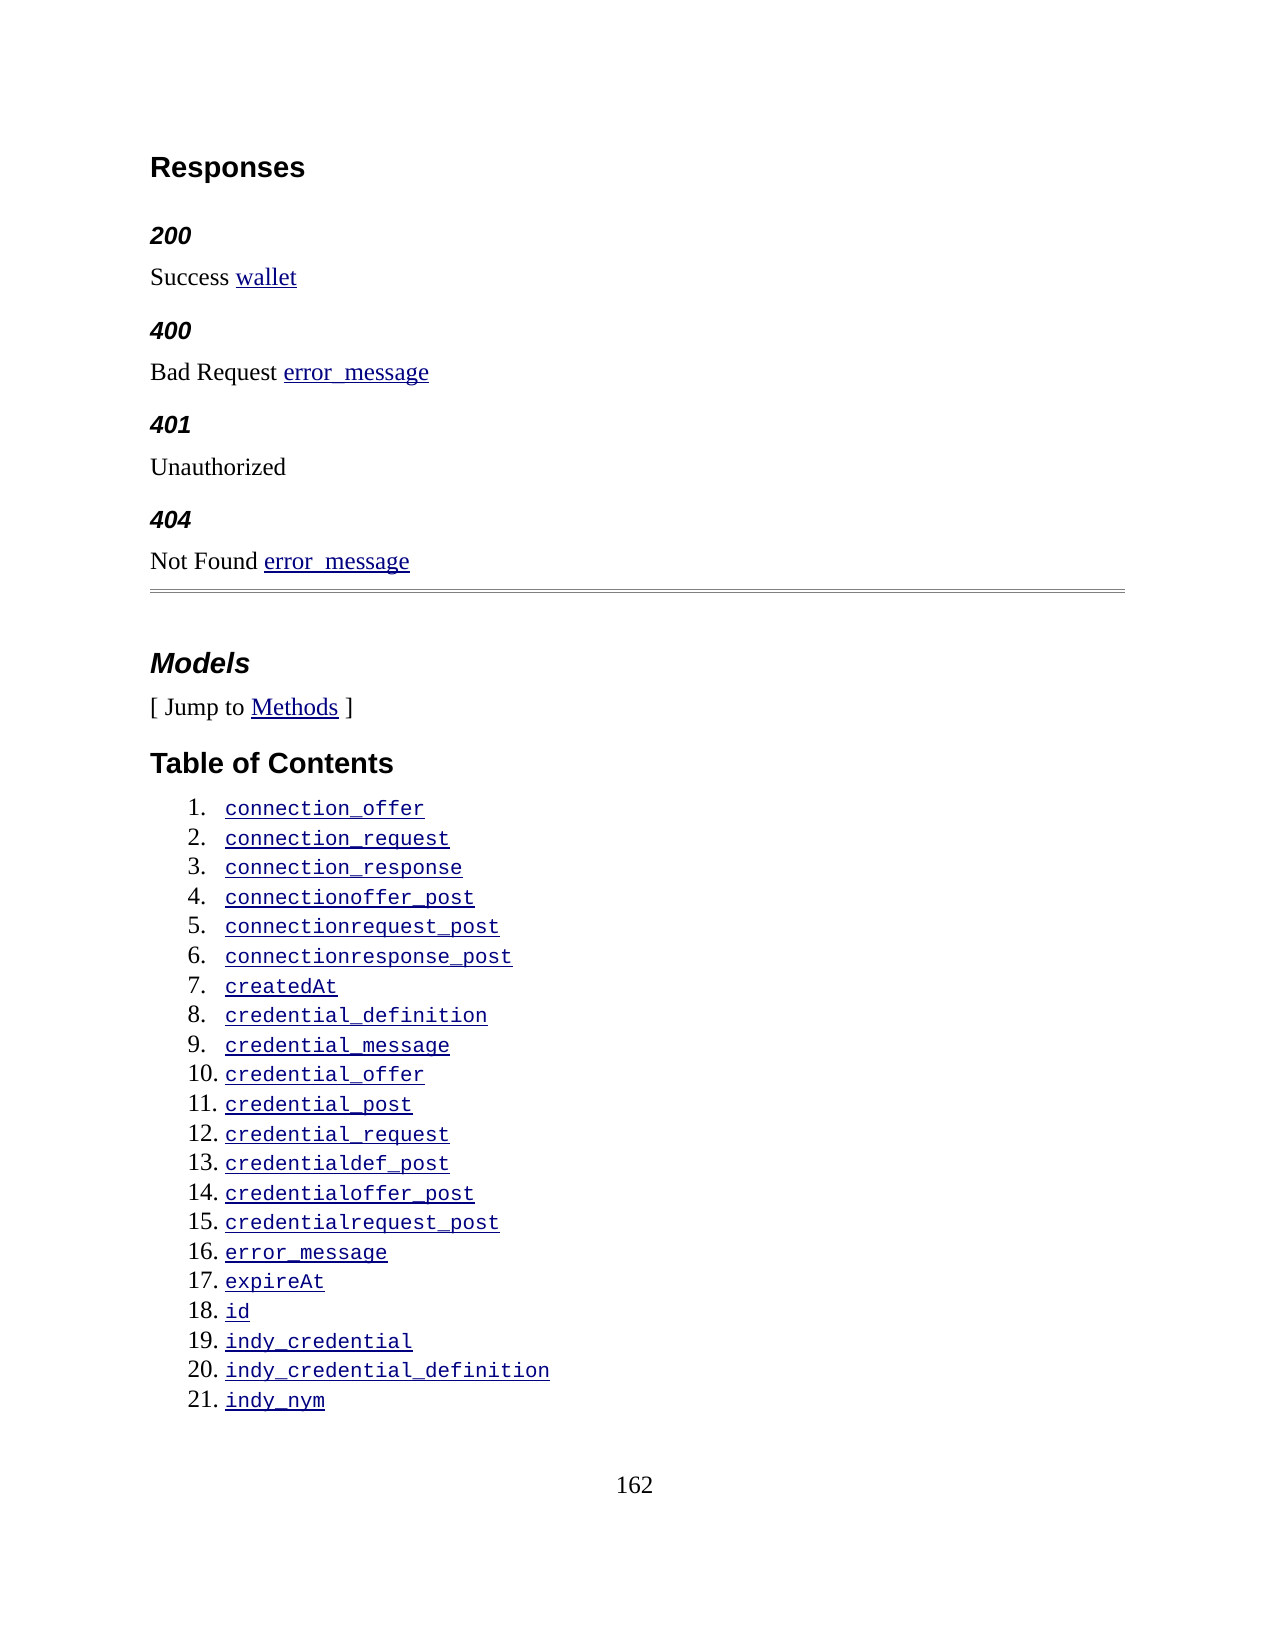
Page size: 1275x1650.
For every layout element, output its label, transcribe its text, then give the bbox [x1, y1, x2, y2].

subtitle Responses [150, 150, 1125, 183]
subtitle 400 [150, 316, 1125, 344]
list connectionoffer_post [187, 881, 1125, 911]
subtitle 200 [150, 221, 1125, 249]
text Success wallet [150, 262, 1125, 291]
list indy_credential_definition [187, 1354, 1125, 1384]
list credentialoffer_post [187, 1177, 1125, 1206]
list credentialdef_post [187, 1147, 1125, 1177]
subtitle Models [150, 646, 1125, 680]
text Unauthorized [150, 452, 1125, 480]
list connectionrequest_post [187, 911, 1125, 940]
list credentialrequest_post [187, 1206, 1125, 1236]
list connection_offer [187, 792, 1125, 822]
list indy_nym [187, 1384, 1125, 1413]
list credential_post [187, 1088, 1125, 1118]
text Bad Request error_message [150, 357, 1125, 386]
list id [187, 1295, 1125, 1325]
list error_message [187, 1236, 1125, 1266]
list createdAt [187, 970, 1125, 999]
list credential_request [187, 1118, 1125, 1147]
list credential_offer [187, 1058, 1125, 1088]
list connection_response [187, 851, 1125, 881]
list expireAt [187, 1266, 1125, 1295]
list credential_definition [187, 999, 1125, 1029]
subtitle Table of Contents [150, 746, 1125, 780]
list connection_request [187, 822, 1125, 851]
subtitle 404 [150, 505, 1125, 534]
text [ Jump to Methods ] [150, 692, 1125, 721]
list connectionresponse_post [187, 940, 1125, 970]
subtitle 401 [150, 411, 1125, 439]
text Not Found error_message [150, 546, 1125, 575]
list credential_message [187, 1029, 1125, 1058]
list indy_credential [187, 1325, 1125, 1354]
